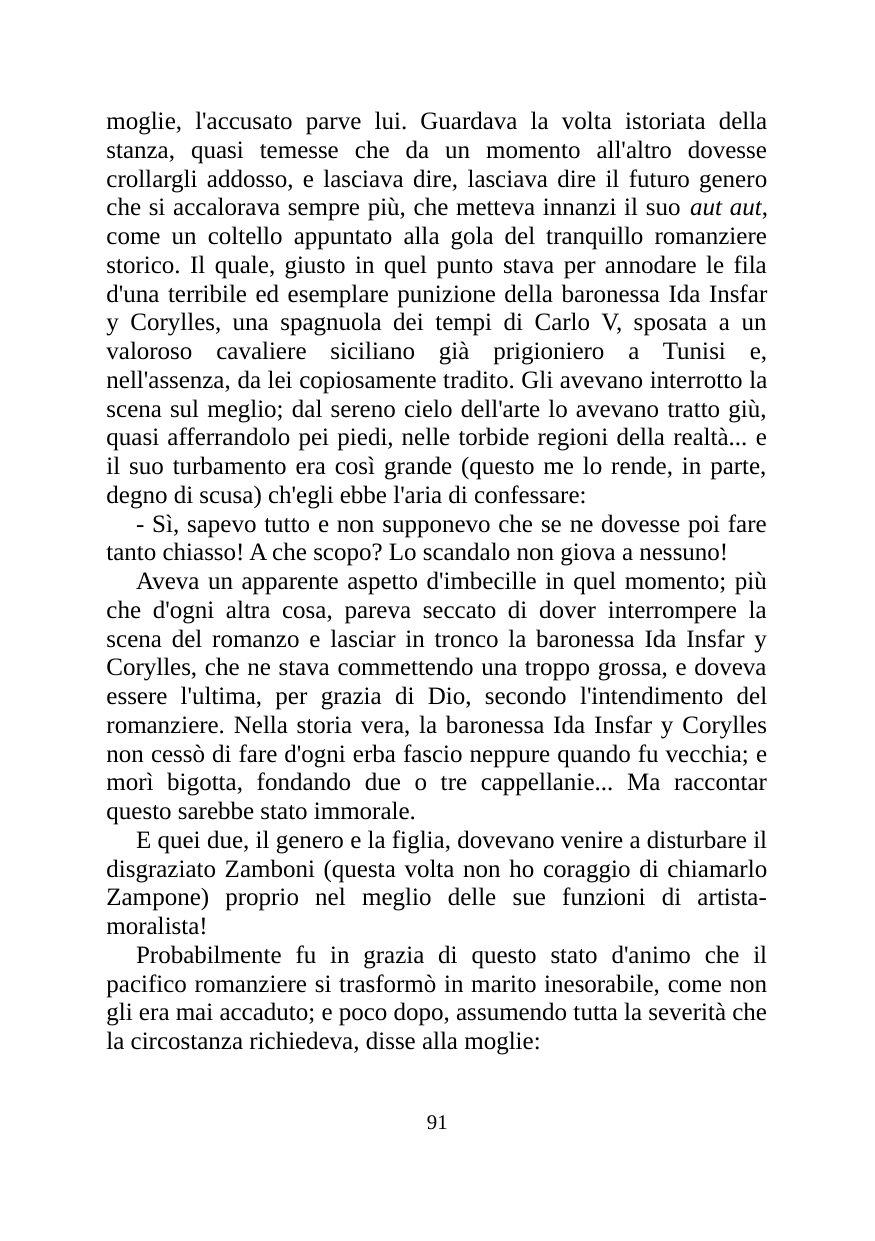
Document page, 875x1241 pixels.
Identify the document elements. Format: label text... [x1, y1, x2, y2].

text - Sì, sapevo tutto e non supponevo che se ne dovesse poi fare tanto chiasso! A che scopo? Lo scandalo non giova a nessuno! [106, 509, 768, 566]
text Probabilmente fu in grazia di questo stato d'animo che il pacifico romanziere si trasformò in marito inesorabile, come non gli era mai accaduto; e poco dopo, assumendo tutta la severità che la circostanza richiedeva, disse alla moglie: [106, 940, 768, 1055]
text moglie, l'accusato parve lui. Guardava la volta istoriata della stanza, quasi temesse che da un momento all'altro dovesse crollargli addosso, e lasciava dire, lasciava dire il futuro genero che si accalorava sempre più, che metteva innanzi il suo aut aut, come un coltello appuntato alla gola del tranquillo romanziere storico. Il quale, giusto in quel punto stava per annodare le fila d'una terribile ed esemplare punizione della baronessa Ida Insfar y Corylles, una spagnuola dei tempi di Carlo V, sposata a un valoroso cavaliere siciliano già prigioniero a Tunisi e, nell'assenza, da lei copiosamente tradito. Gli avevano interrotto la scena sul meglio; dal sereno cielo dell'arte lo avevano tratto giù, quasi afferrandolo pei piedi, nelle torbide regioni della realtà... e il suo turbamento era così grande (questo me lo rende, in parte, degno di scusa) ch'egli ebbe l'aria di confessare: [106, 106, 768, 509]
text Aveva un apparente aspetto d'imbecille in quel momento; più che d'ogni altra cosa, pareva seccato di dover interrompere la scena del romanzo e lasciar in tronco la baronessa Ida Insfar y Corylles, che ne stava commettendo una troppo grossa, e doveva essere l'ultima, per grazia di Dio, secondo l'intendimento del romanziere. Nella storia vera, la baronessa Ida Insfar y Corylles non cessò di fare d'ogni erba fascio neppure quando fu vecchia; e morì bigotta, fondando due o tre cappellanie... Ma raccontar questo sarebbe stato immorale. [106, 566, 768, 825]
text E quei due, il genero e la figlia, dovevano venire a disturbare il disgraziato Zamboni (questa volta non ho coraggio di chiamarlo Zampone) proprio nel meglio delle sue funzioni di artista-moralista! [106, 825, 768, 940]
